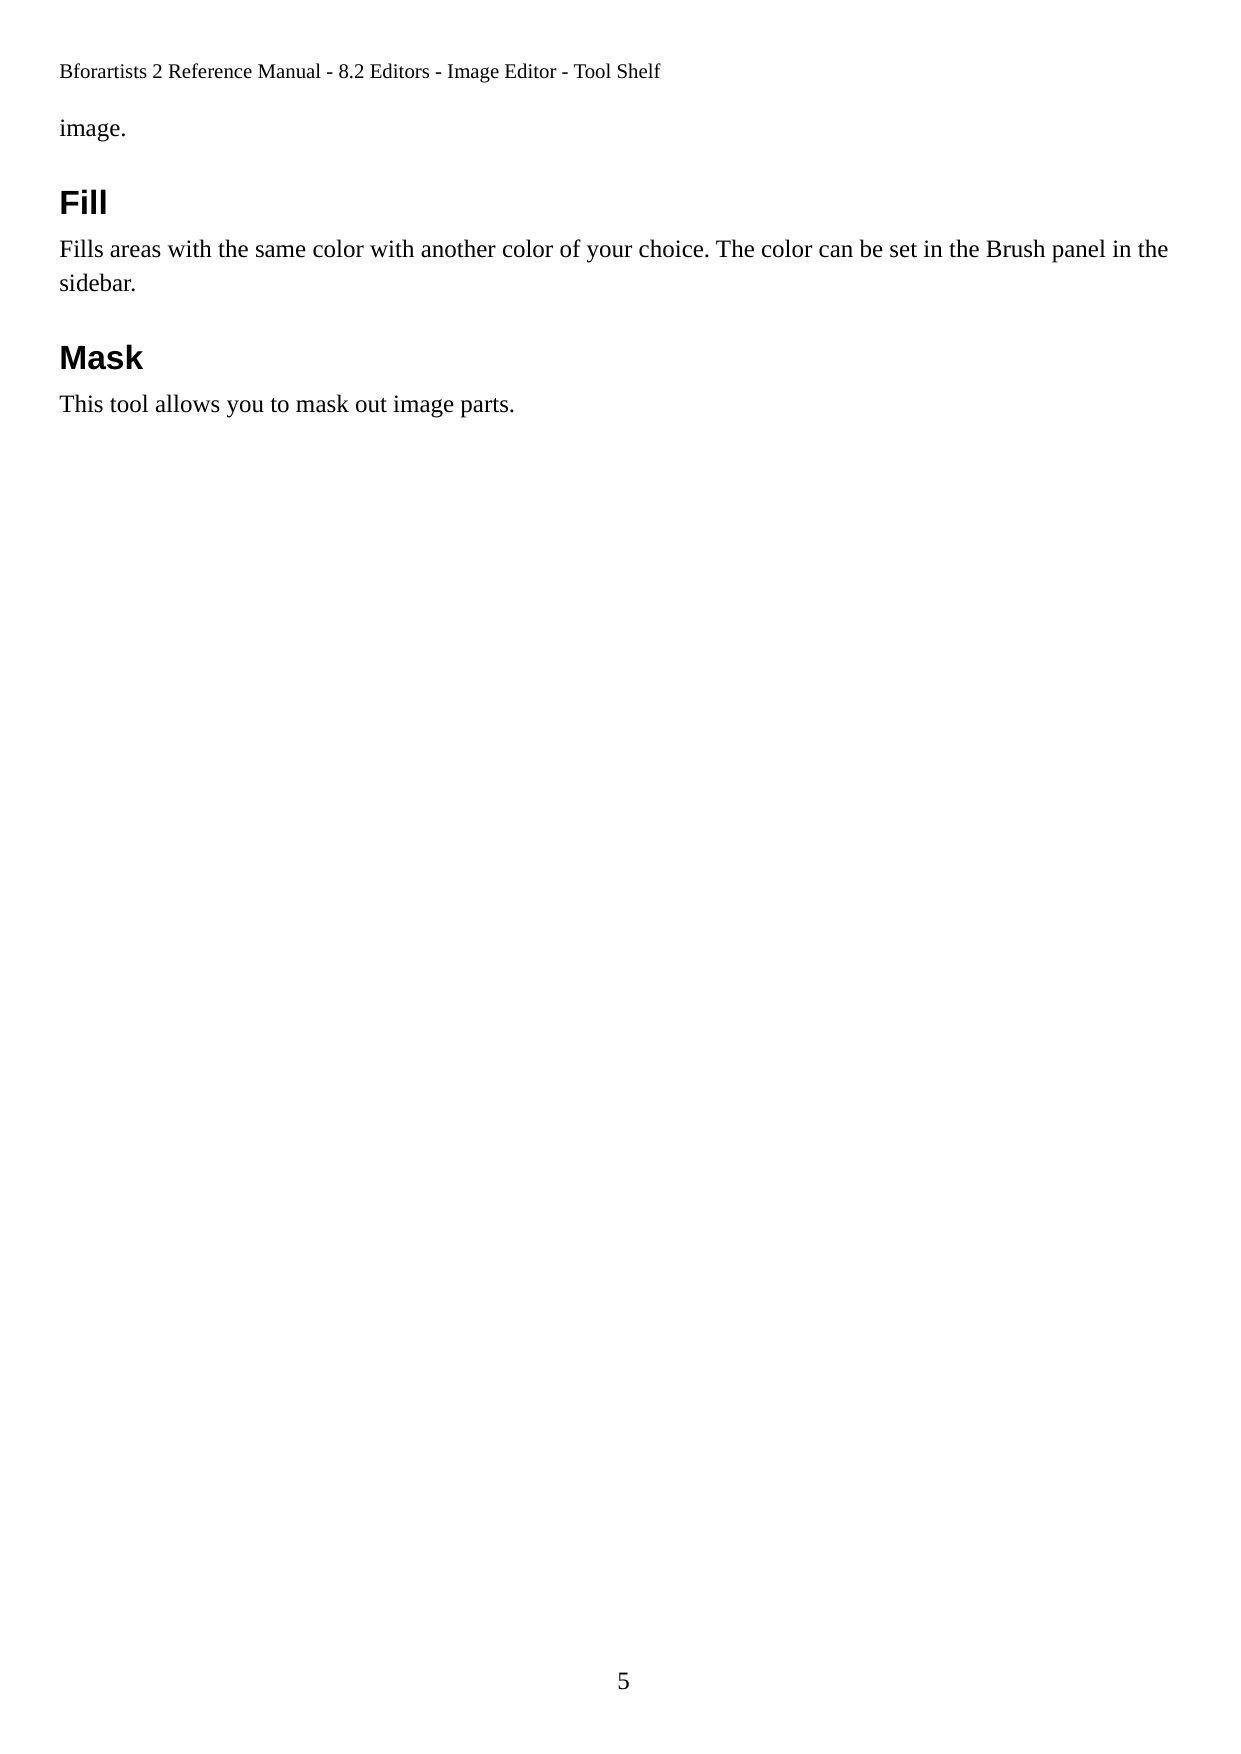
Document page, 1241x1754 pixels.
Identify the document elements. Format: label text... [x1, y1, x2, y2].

subtitle Fill [59, 182, 1181, 221]
subtitle Mask [59, 338, 1181, 377]
text Fills areas with the same color with another color of your choice. The color can be set in the Brush panel in the sidebar. [59, 234, 1181, 297]
text This tool allows you to mask out image parts. [59, 389, 1181, 418]
text image. [59, 113, 1181, 141]
